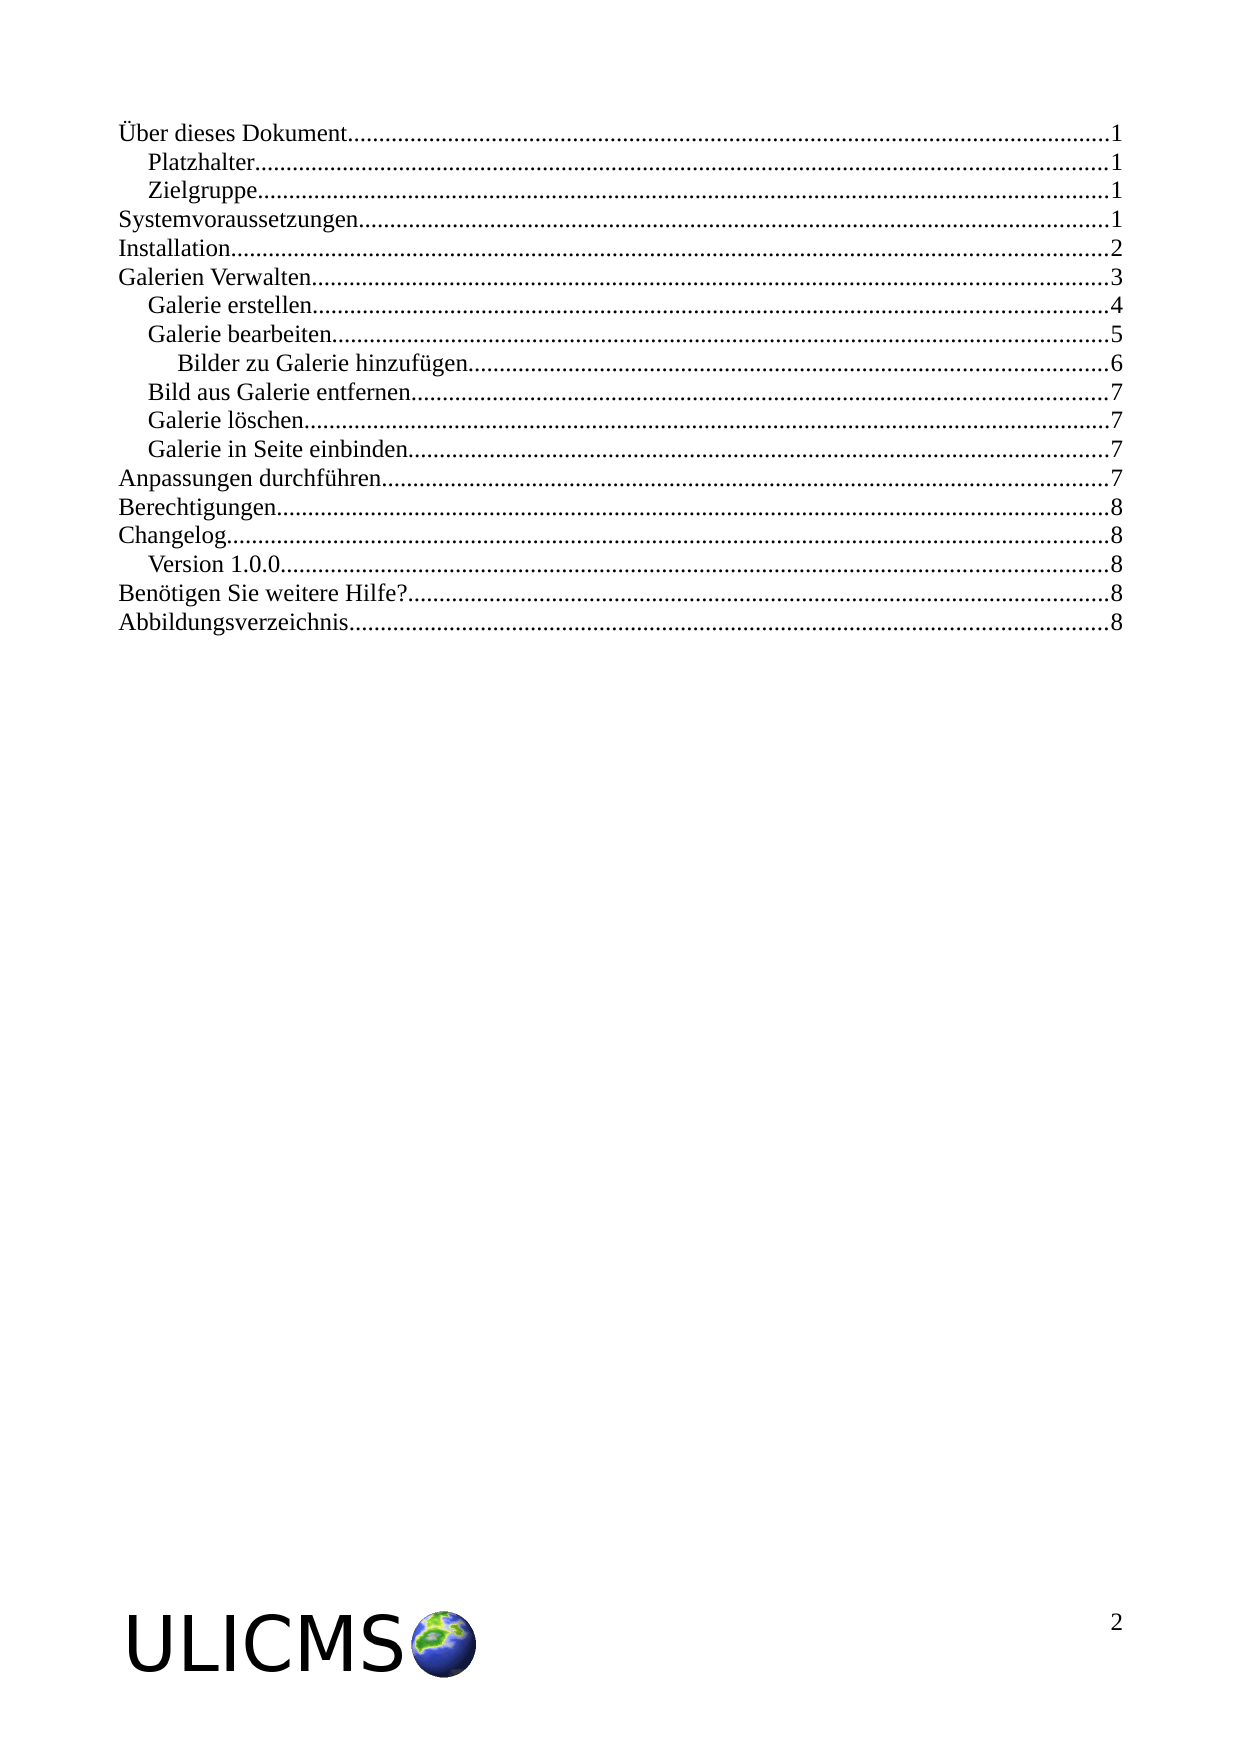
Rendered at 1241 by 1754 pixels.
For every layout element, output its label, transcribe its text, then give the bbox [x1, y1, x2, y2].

text Berechtigungen 8 [118, 492, 1123, 521]
text Bild aus Galerie entfernen 7 [148, 377, 1123, 406]
text Galerie löschen 7 [148, 406, 1123, 434]
text Benötigen Sie weitere Hilfe? 8 [118, 578, 1123, 607]
text Platzhalter 1 [148, 147, 1123, 176]
text Galerie erstellen 4 [148, 291, 1123, 319]
picture [118, 1607, 479, 1681]
text Installation 2 [118, 233, 1123, 262]
text Version 1.0.0 8 [148, 549, 1123, 578]
text Galerien Verwalten 3 [118, 262, 1123, 291]
text Über dieses Dokument 1 [118, 118, 1123, 147]
text Galerie in Seite einbinden 7 [148, 434, 1123, 463]
text Systemvoraussetzungen 1 [118, 204, 1123, 233]
text Bilder zu Galerie hinzufügen 6 [177, 348, 1123, 377]
text Zielgruppe 1 [148, 176, 1123, 204]
text Changelog 8 [118, 521, 1123, 549]
text Galerie bearbeiten 5 [148, 319, 1123, 348]
text Abbildungsverzeichnis 8 [118, 607, 1123, 636]
text Anpassungen durchführen 7 [118, 463, 1123, 492]
